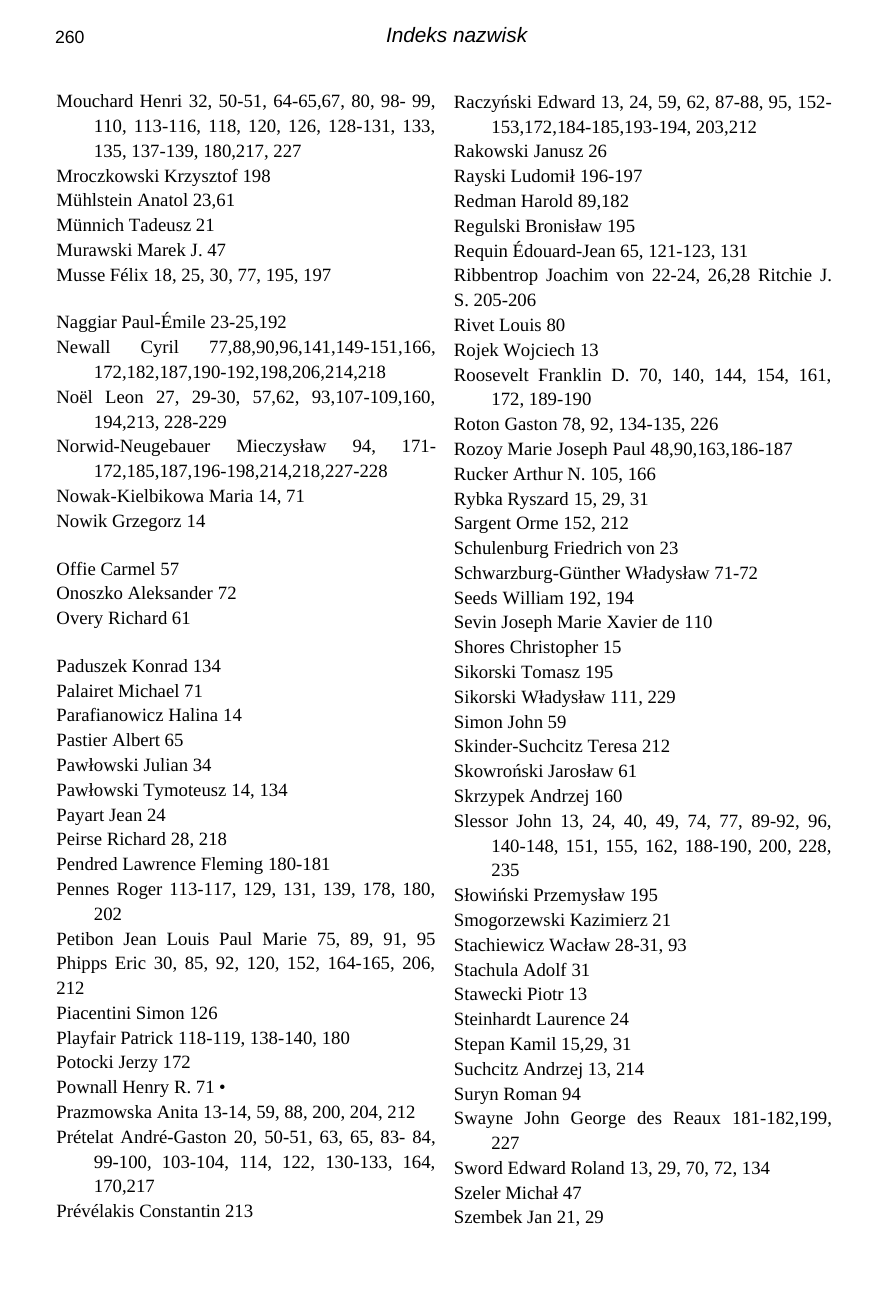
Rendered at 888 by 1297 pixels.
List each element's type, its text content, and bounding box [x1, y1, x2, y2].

text Sevin Joseph Marie Xavier de 110 [454, 611, 832, 633]
text Piacentini Simon 126 [56, 1002, 436, 1023]
text Schulenburg Friedrich von 23 [454, 537, 832, 558]
text Offie Carmel 57 [56, 557, 436, 579]
text Skinder-Suchcitz Teresa 212 [454, 735, 832, 757]
text Suryn Roman 94 [454, 1082, 832, 1104]
text Mroczkowski Krzysztof 198 [56, 164, 436, 186]
text Pawłowski Tymoteusz 14, 134 [56, 779, 436, 800]
text Rojek Wojciech 13 [454, 339, 832, 360]
text Pendred Lawrence Fleming 180-181 [56, 853, 436, 875]
text Münnich Tadeusz 21 [56, 214, 436, 236]
text Paduszek Konrad 134 [56, 655, 436, 676]
text Noël Leon 27, 29-30, 57,62, 93,107-109,160, 194,213, 228-229 [56, 386, 436, 432]
text Stachiewicz Wacław 28-31, 93 [454, 934, 832, 955]
text Pawłowski Julian 34 [56, 754, 436, 776]
text Shores Christopher 15 [454, 636, 832, 658]
text Prételat André-Gaston 20, 50-51, 63, 65, 83- 84, 99-100, 103-104, 114, 122, 130-133, 164, 170,217 [56, 1126, 436, 1197]
text Rivet Louis 80 [454, 314, 832, 335]
text Nowik Grzegorz 14 [56, 510, 436, 531]
text Regulski Bronisław 195 [454, 215, 832, 236]
text Potocki Jerzy 172 [56, 1051, 436, 1073]
text Parafianowicz Halina 14 [56, 704, 436, 726]
text Petibon Jean Louis Paul Marie 75, 89, 91, 95 Phipps Eric 30, 85, 92, 120, 152, 164-165, 206, 212 [56, 927, 436, 999]
text Rybka Ryszard 15, 29, 31 [454, 487, 832, 509]
text Słowiński Przemysław 195 [454, 884, 832, 906]
text Pastier Albert 65 [56, 729, 436, 751]
text Murawski Marek J. 47 [56, 239, 436, 261]
text Seeds William 192, 194 [454, 587, 832, 608]
text Swayne John George des Reaux 181-182,199, 227 [454, 1107, 832, 1153]
text Onoszko Aleksander 72 [56, 582, 436, 604]
text Rayski Ludomił 196-197 [454, 165, 832, 187]
text Prazmowska Anita 13-14, 59, 88, 200, 204, 212 [56, 1101, 436, 1123]
text Requin Édouard-Jean 65, 121-123, 131 [454, 239, 832, 261]
text Overy Richard 61 [56, 607, 436, 629]
text Ribbentrop Joachim von 22-24, 26,28 Ritchie J. S. 205-206 [454, 264, 832, 311]
text Pennes Roger 113-117, 129, 131, 139, 178, 180, 202 [56, 878, 436, 924]
text Sikorski Tomasz 195 [454, 661, 832, 682]
text Playfair Patrick 118-119, 138-140, 180 [56, 1027, 436, 1048]
text Sargent Orme 152, 212 [454, 512, 832, 534]
text Skrzypek Andrzej 160 [454, 785, 832, 806]
text Roton Gaston 78, 92, 134-135, 226 [454, 413, 832, 434]
text Rakowski Janusz 26 [454, 140, 832, 162]
text Peirse Richard 28, 218 [56, 828, 436, 850]
text Smogorzewski Kazimierz 21 [454, 909, 832, 930]
text Steinhardt Laurence 24 [454, 1008, 832, 1029]
text Rozoy Marie Joseph Paul 48,90,163,186-187 [454, 438, 832, 459]
text Stachula Adolf 31 [454, 958, 832, 980]
text Stepan Kamil 15,29, 31 [454, 1033, 832, 1054]
text Palairet Michael 71 [56, 679, 436, 701]
text Slessor John 13, 24, 40, 49, 74, 77, 89-92, 96, 140-148, 151, 155, 162, 188-190, 200, 228, 235 [454, 810, 832, 881]
text Skowroński Jarosław 61 [454, 760, 832, 782]
text Szeler Michał 47 [454, 1182, 832, 1203]
text Naggiar Paul-Émile 23-25,192 [56, 311, 436, 333]
text Indeks nazwisk [386, 23, 529, 47]
text Nowak-Kielbikowa Maria 14, 71 [56, 485, 436, 507]
text Szembek Jan 21, 29 [454, 1206, 832, 1228]
text 260 [55, 27, 91, 47]
text Norwid-Neugebauer Mieczysław 94, 171- 172,185,187,196-198,214,218,227-228 [56, 435, 436, 482]
text Pownall Henry R. 71 • [56, 1076, 436, 1098]
text Mühlstein Anatol 23,61 [56, 189, 436, 211]
text Stawecki Piotr 13 [454, 983, 832, 1005]
text Raczyński Edward 13, 24, 59, 62, 87-88, 95, 152-153,172,184-185,193-194, 203,212 [454, 91, 832, 137]
text Simon John 59 [454, 711, 832, 732]
text Rucker Arthur N. 105, 166 [454, 463, 832, 484]
text Mouchard Henri 32, 50-51, 64-65,67, 80, 98- 99, 110, 113-116, 118, 120, 126, 128-131, 133, 135, 137-139, 180,217, 227 [56, 90, 436, 161]
text Payart Jean 24 [56, 803, 436, 825]
text Prévélakis Constantin 213 [56, 1200, 436, 1222]
text Sword Edward Roland 13, 29, 70, 72, 134 [454, 1157, 832, 1178]
text Newall Cyril 77,88,90,96,141,149-151,166, 172,182,187,190-192,198,206,214,218 [56, 336, 436, 383]
text Redman Harold 89,182 [454, 190, 832, 211]
text Schwarzburg-Günther Władysław 71-72 [454, 562, 832, 583]
text Roosevelt Franklin D. 70, 140, 144, 154, 161, 172, 189-190 [454, 363, 832, 410]
text Suchcitz Andrzej 13, 214 [454, 1058, 832, 1079]
text Musse Félix 18, 25, 30, 77, 195, 197 [56, 264, 436, 285]
text Sikorski Władysław 111, 229 [454, 686, 832, 707]
